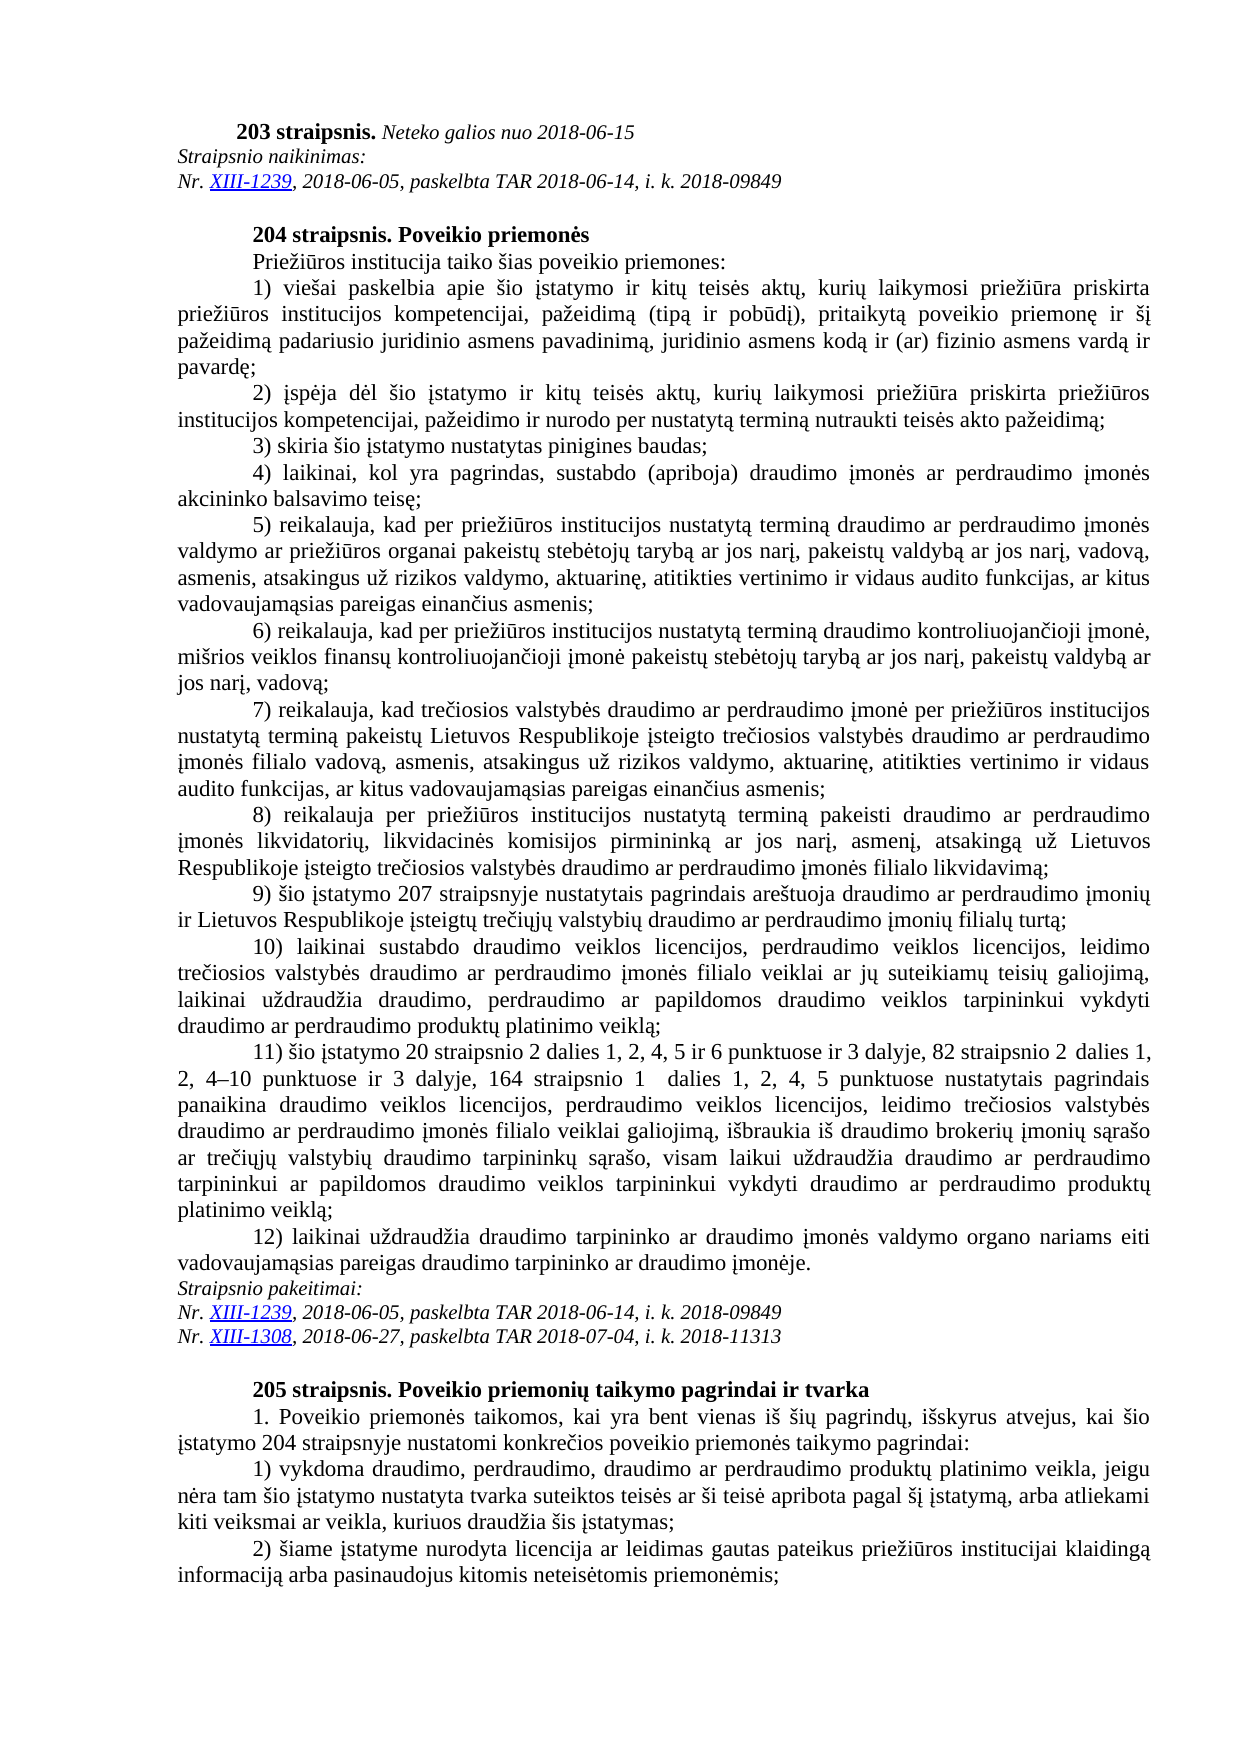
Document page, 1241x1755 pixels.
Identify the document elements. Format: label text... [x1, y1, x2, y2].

text 1) vykdoma draudimo, perdraudimo, draudimo ar perdraudimo produktų platinimo veikla, jeigu nėra tam šio įstatymo nustatyta tvarka suteiktos teisės ar ši teisė apribota pagal šį įstatymą, arba atliekami kiti veiksmai ar veikla, kuriuos draudžia šis įstatymas; [177, 1456, 1152, 1534]
text 203 straipsnis. Neteko galios nuo 2018-06-15 [177, 118, 1152, 144]
text Nr. XIII-1239, 2018-06-05, paskelbta TAR 2018-06-14, i. k. 2018-09849 [177, 1299, 1152, 1324]
text 204 straipsnis. Poveikio priemonės [177, 221, 1152, 248]
text 205 straipsnis. Poveikio priemonių taikymo pagrindai ir tvarka [177, 1376, 1152, 1403]
text 3) skiria šio įstatymo nustatytas pinigines baudas; [177, 432, 1152, 458]
text 4) laikinai, kol yra pagrindas, sustabdo (apriboja) draudimo įmonės ar perdraudimo įmonės akcininko balsavimo teisę; [177, 458, 1152, 511]
text 6) reikalauja, kad per priežiūros institucijos nustatytą terminą draudimo kontroliuojančioji įmonė, mišrios veiklos finansų kontroliuojančioji įmonė pakeistų stebėtojų tarybą ar jos narį, pakeistų valdybą ar jos narį, vadovą; [177, 617, 1152, 696]
text 11) šio įstatymo 20 straipsnio 2 dalies 1, 2, 4, 5 ir 6 punktuose ir 3 dalyje, 82 straipsnio 2 dalies 1, 2, 4–10 punktuose ir 3 dalyje, 164 straipsnio 1 dalies 1, 2, 4, 5 punktuose nustatytais pagrindais panaikina draudimo veiklos licencijos, perdraudimo veiklos licencijos, leidimo trečiosios valstybės draudimo ar perdraudimo įmonės filialo veiklai galiojimą, išbraukia iš draudimo brokerių įmonių sąrašo ar trečiųjų valstybių draudimo tarpininkų sąrašo, visam laikui uždraudžia draudimo ar perdraudimo tarpininkui ar papildomos draudimo veiklos tarpininkui vykdyti draudimo ar perdraudimo produktų platinimo veiklą; [177, 1038, 1152, 1223]
text 12) laikinai uždraudžia draudimo tarpininko ar draudimo įmonės valdymo organo nariams eiti vadovaujamąsias pareigas draudimo tarpininko ar draudimo įmonėje. [177, 1223, 1152, 1276]
text Priežiūros institucija taiko šias poveikio priemones: [177, 248, 1152, 274]
text Straipsnio naikinimas: [177, 144, 1152, 168]
text 9) šio įstatymo 207 straipsnyje nustatytais pagrindais areštuoja draudimo ar perdraudimo įmonių ir Lietuvos Respublikoje įsteigtų trečiųjų valstybių draudimo ar perdraudimo įmonių filialų turtą; [177, 880, 1152, 933]
text 2) šiame įstatyme nurodyta licencija ar leidimas gautas pateikus priežiūros institucijai klaidingą informaciją arba pasinaudojus kitomis neteisėtomis priemonėmis; [177, 1534, 1152, 1587]
text 8) reikalauja per priežiūros institucijos nustatytą terminą pakeisti draudimo ar perdraudimo įmonės likvidatorių, likvidacinės komisijos pirmininką ar jos narį, asmenį, atsakingą už Lietuvos Respublikoje įsteigto trečiosios valstybės draudimo ar perdraudimo įmonės filialo likvidavimą; [177, 801, 1152, 880]
text 2) įspėja dėl šio įstatymo ir kitų teisės aktų, kurių laikymosi priežiūra priskirta priežiūros institucijos kompetencijai, pažeidimo ir nurodo per nustatytą terminą nutraukti teisės akto pažeidimą; [177, 379, 1152, 432]
text 1) viešai paskelbia apie šio įstatymo ir kitų teisės aktų, kurių laikymosi priežiūra priskirta priežiūros institucijos kompetencijai, pažeidimą (tipą ir pobūdį), pritaikytą poveikio priemonę ir šį pažeidimą padariusio juridinio asmens pavadinimą, juridinio asmens kodą ir (ar) fizinio asmens vardą ir pavardę; [177, 274, 1152, 379]
text 5) reikalauja, kad per priežiūros institucijos nustatytą terminą draudimo ar perdraudimo įmonės valdymo ar priežiūros organai pakeistų stebėtojų tarybą ar jos narį, pakeistų valdybą ar jos narį, vadovą, asmenis, atsakingus už rizikos valdymo, aktuarinę, atitikties vertinimo ir vidaus audito funkcijas, ar kitus vadovaujamąsias pareigas einančius asmenis; [177, 511, 1152, 617]
text 10) laikinai sustabdo draudimo veiklos licencijos, perdraudimo veiklos licencijos, leidimo trečiosios valstybės draudimo ar perdraudimo įmonės filialo veiklai ar jų suteikiamų teisių galiojimą, laikinai uždraudžia draudimo, perdraudimo ar papildomos draudimo veiklos tarpininkui vykdyti draudimo ar perdraudimo produktų platinimo veiklą; [177, 933, 1152, 1038]
text 7) reikalauja, kad trečiosios valstybės draudimo ar perdraudimo įmonė per priežiūros institucijos nustatytą terminą pakeistų Lietuvos Respublikoje įsteigto trečiosios valstybės draudimo ar perdraudimo įmonės filialo vadovą, asmenis, atsakingus už rizikos valdymo, aktuarinę, atitikties vertinimo ir vidaus audito funkcijas, ar kitus vadovaujamąsias pareigas einančius asmenis; [177, 696, 1152, 801]
text 1. Poveikio priemonės taikomos, kai yra bent vienas iš šių pagrindų, išskyrus atvejus, kai šio įstatymo 204 straipsnyje nustatomi konkrečios poveikio priemonės taikymo pagrindai: [177, 1403, 1152, 1456]
text Straipsnio pakeitimai: [177, 1276, 1152, 1299]
text Nr. XIII-1239, 2018-06-05, paskelbta TAR 2018-06-14, i. k. 2018-09849 [177, 168, 1152, 193]
text Nr. XIII-1308, 2018-06-27, paskelbta TAR 2018-07-04, i. k. 2018-11313 [177, 1324, 1152, 1348]
